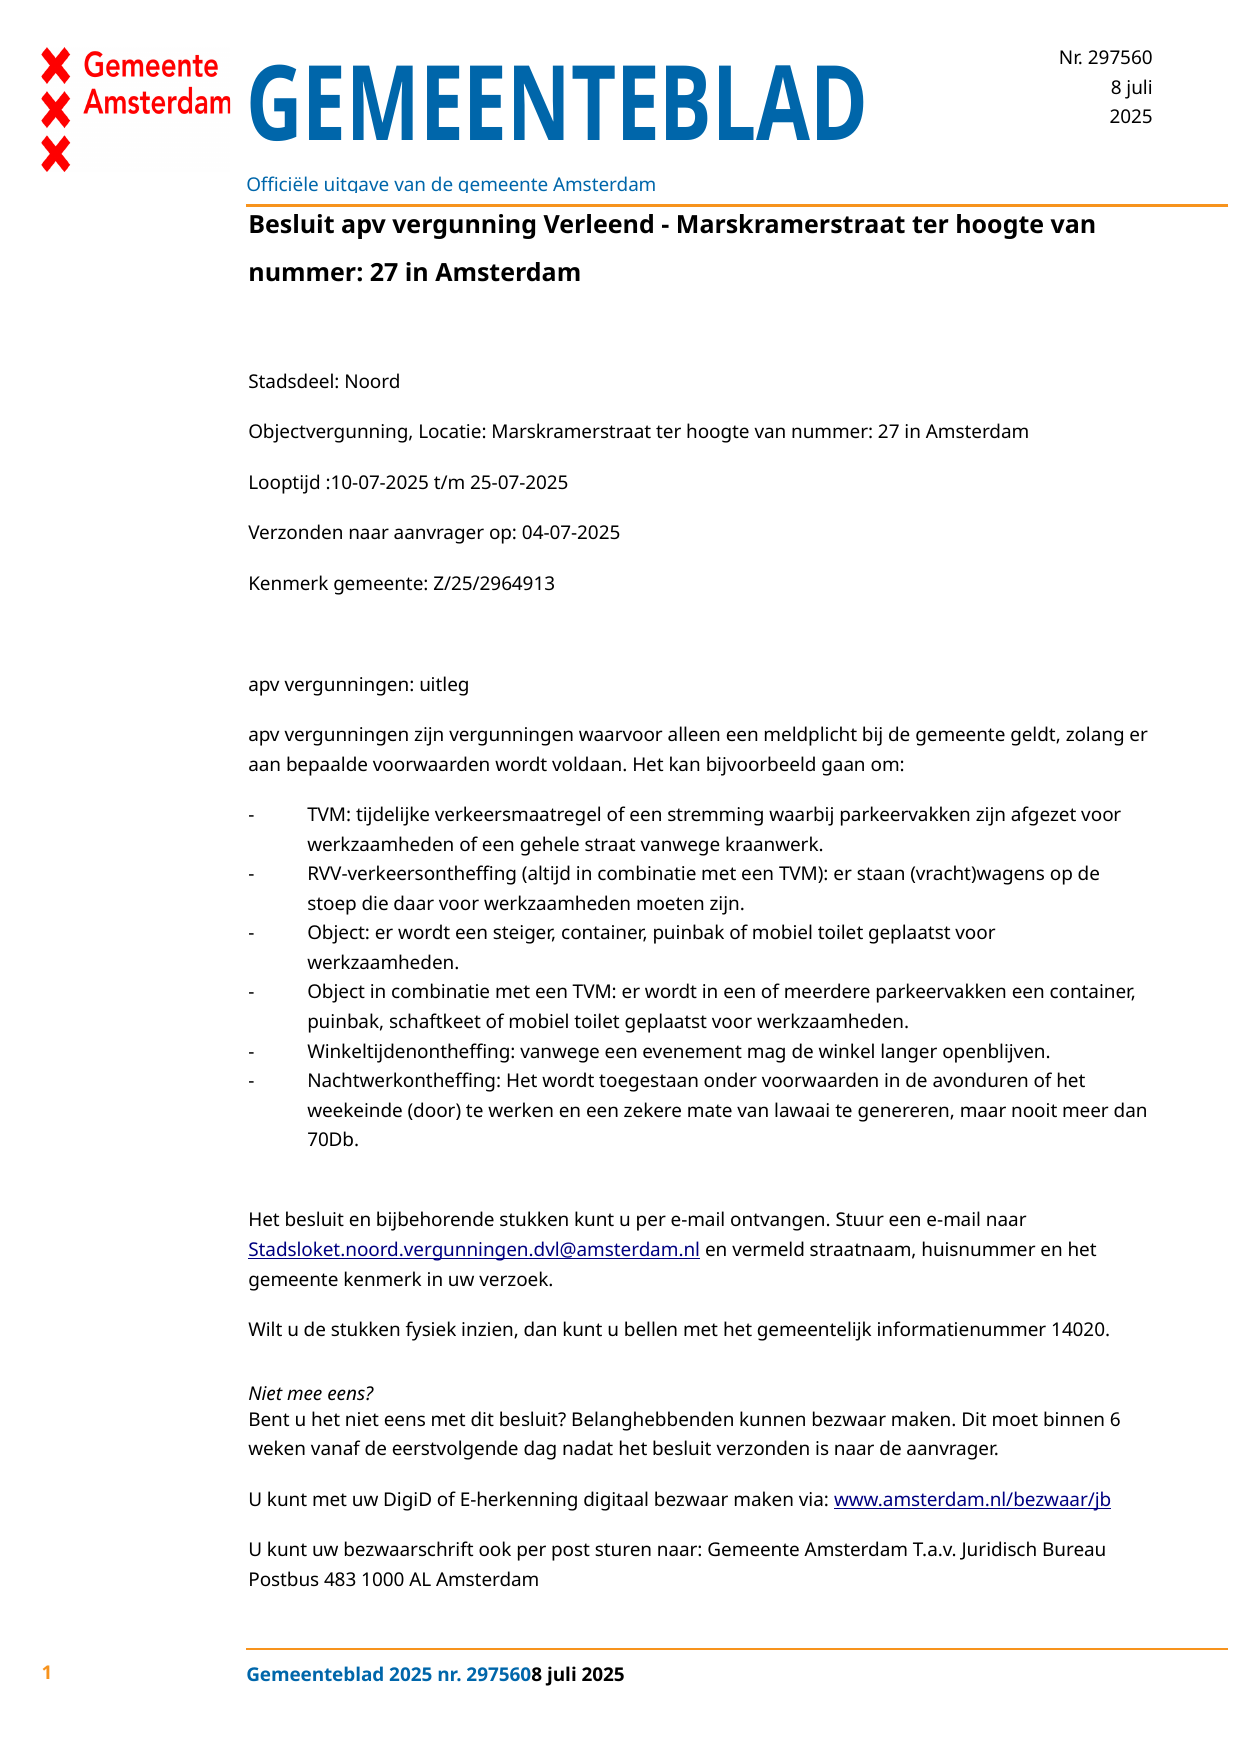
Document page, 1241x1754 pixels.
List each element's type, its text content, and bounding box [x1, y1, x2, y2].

text Verzonden naar aanvrager op: 04-07-2025 [248, 519, 1152, 545]
text Objectvergunning, Locatie: Marskramerstraat ter hoogte van nummer: 27 in Amsterdam [248, 419, 1152, 444]
list TVM: tijdelijke verkeersmaatregel of een stremming waarbij parkeervakken zijn afgezet voor werkzaamheden of een gehele straat vanwege kraanwerk. [248, 801, 1152, 857]
list Nachtwerkontheffing: Het wordt toegestaan onder voorwaarden in de avonduren of het weekeinde (door) te werken en een zekere mate van lawaai te genereren, maar nooit meer dan 70Db. [248, 1067, 1152, 1152]
text Bent u het niet eens met dit besluit? Belanghebbenden kunnen bezwaar maken. Dit moet binnen 6 weken vanaf de eerstvolgende dag nadat het besluit verzonden is naar de aanvrager. [248, 1406, 1152, 1461]
text Stadsdeel: Noord [248, 368, 1152, 394]
text Wilt u de stukken fysiek inzien, dan kunt u bellen met het gemeentelijk informatienummer 14020. [248, 1316, 1152, 1342]
picture [41, 47, 231, 172]
list RVV-verkeersontheffing (altijd in combinatie met een TVM): er staan (vracht)wagens op de stoep die daar voor werkzaamheden moeten zijn. [248, 860, 1152, 916]
text U kunt uw bezwaarschrift ook per post sturen naar: Gemeente Amsterdam T.a.v. Juridisch Bureau Postbus 483 1000 AL Amsterdam [248, 1536, 1152, 1592]
list Object: er wordt een steiger, container, puinbak of mobiel toilet geplaatst voor werkzaamheden. [248, 919, 1152, 975]
list Object in combinatie met een TVM: er wordt in een of meerdere parkeervakken een container, puinbak, schaftkeet of mobiel toilet geplaatst voor werkzaamheden. [248, 979, 1152, 1034]
text apv vergunningen zijn vergunningen waarvoor alleen een meldplicht bij de gemeente geldt, zolang er aan bepaalde voorwaarden wordt voldaan. Het kan bijvoorbeeld gaan om: [248, 721, 1152, 777]
list Winkeltijdenontheffing: vanwege een evenement mag de winkel langer openblijven. [248, 1038, 1152, 1064]
text Looptijd :10-07-2025 t/m 25-07-2025 [248, 469, 1152, 495]
text Het besluit en bijbehorende stukken kunt u per e-mail ontvangen. Stuur een e-mail naar Stadsloket.noord.vergunningen.dvl@amsterdam.nl en vermeld straatnaam, huisnummer en het gemeente kenmerk in uw verzoek. [248, 1207, 1152, 1292]
text Kenmerk gemeente: Z/25/2964913 [248, 570, 1152, 596]
text Niet mee eens? [248, 1380, 1152, 1406]
text Besluit apv vergunning Verleend - Marskramerstraat ter hoogte van nummer: 27 in Amsterdam [248, 207, 1152, 288]
text U kunt met uw DigiD of E-herkenning digitaal bezwaar maken via: www.amsterdam.nl/bezwaar/jb [248, 1486, 1152, 1512]
text apv vergunningen: uitleg [248, 671, 1152, 697]
